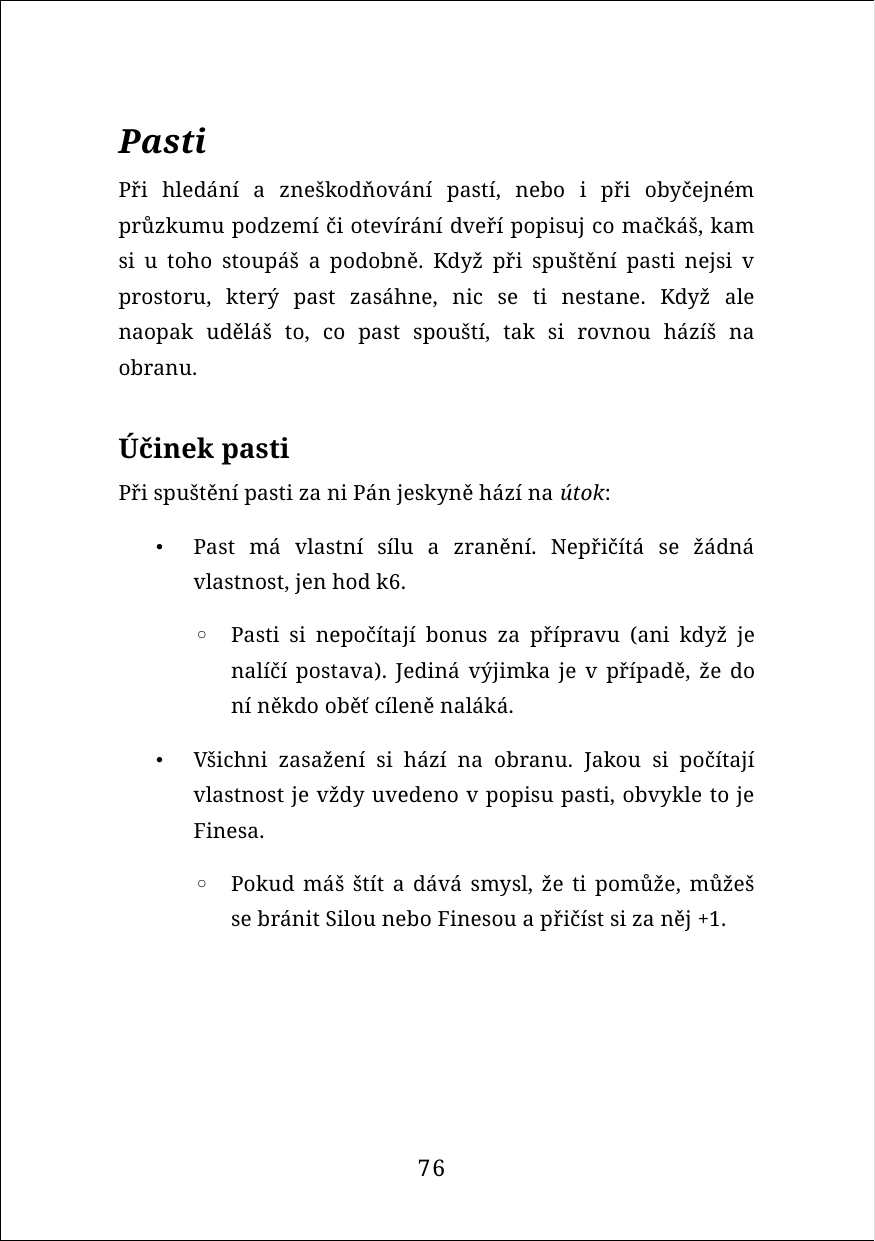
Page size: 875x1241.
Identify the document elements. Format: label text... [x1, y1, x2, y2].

subtitle Pasti [118, 118, 756, 164]
text Při hledání a zneškodňování pastí, nebo i při obyčejném průzkumu podzemí či otevírání dveří popisuj co mačkáš, kam si u toho stoupáš a podobně. Když při spuštění pasti nejsi v prostoru, který past zasáhne, nic se ti nestane. Když ale naopak uděláš to, co past spouští, tak si rovnou házíš na obranu. [118, 175, 756, 381]
list Pokud máš štít a dává smysl, že ti pomůže, můžeš se bránit Silou nebo Finesou a přičíst si za něj +1. [193, 869, 756, 933]
text Při spuštění pasti za ni Pán jeskyně hází na útok: [118, 478, 756, 507]
list Past má vlastní sílu a zranění. Nepřičítá se žádná vlastnost, jen hod k6. [156, 532, 756, 596]
list Pasti si nepočítají bonus za přípravu (ani když je nalíčí postava). Jediná výjimka je v případě, že do ní někdo oběť cíleně naláká. [193, 621, 756, 720]
list Všichni zasažení si hází na obranu. Jakou si počítají vlastnost je vždy uvedeno v popisu pasti, obvykle to je Finesa. [156, 745, 756, 844]
subtitle Účinek pasti [118, 430, 756, 467]
